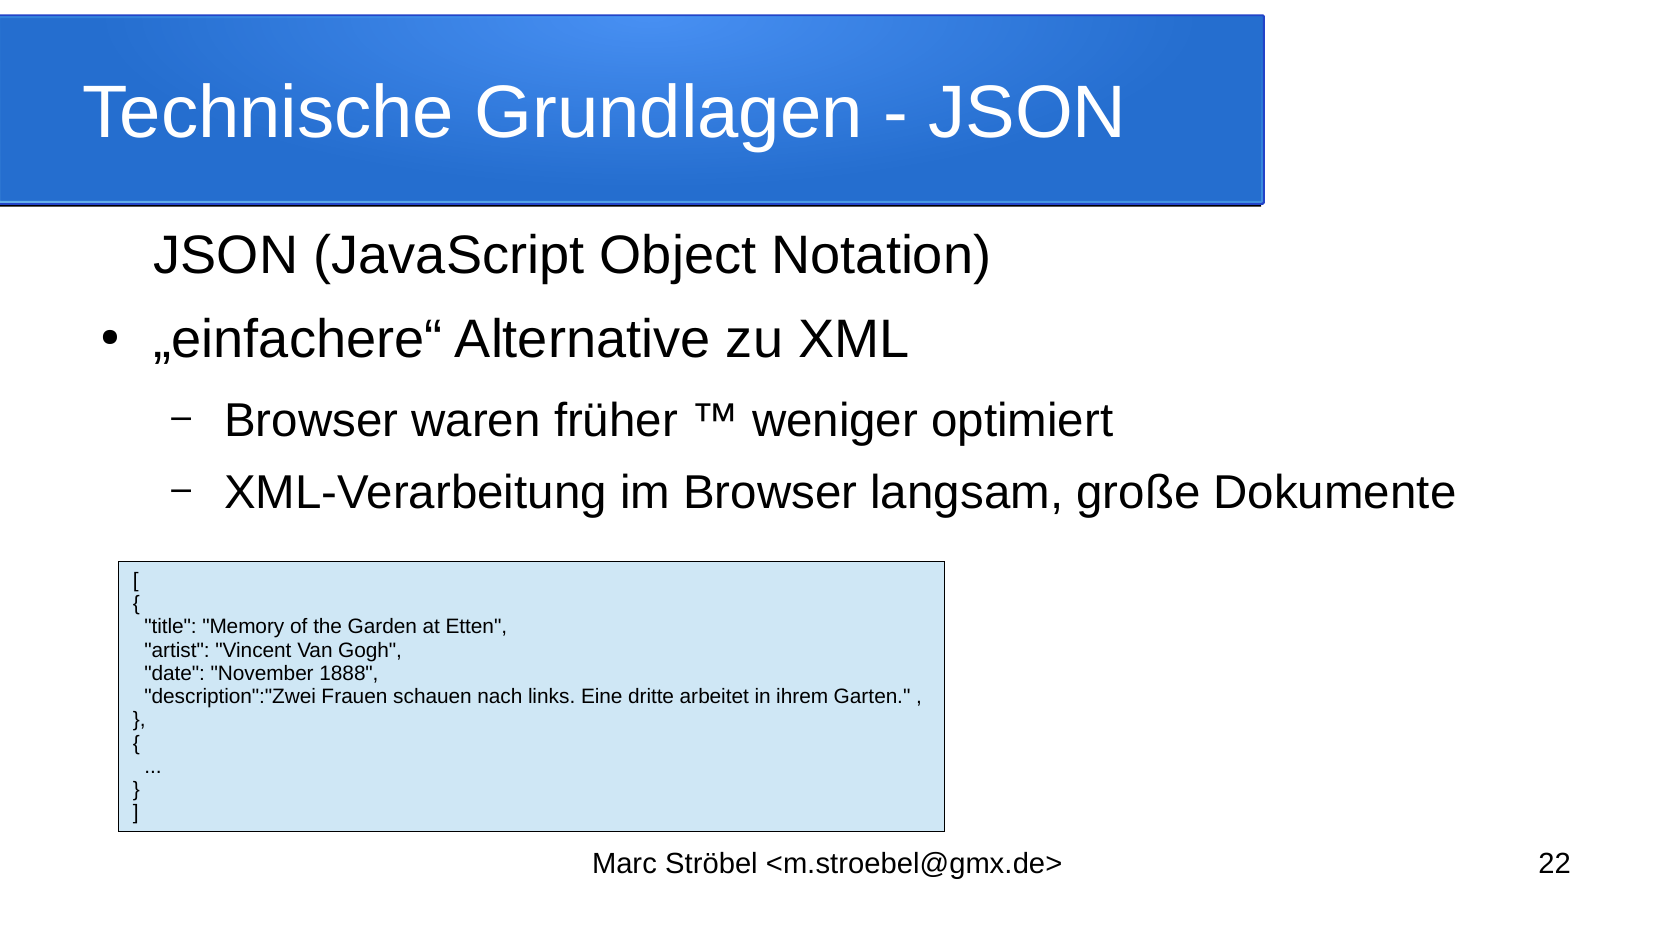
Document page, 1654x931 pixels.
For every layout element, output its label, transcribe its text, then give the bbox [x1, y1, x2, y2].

text_box [ { "title": "Memory of the Garden at Etten", "artist": "Vincent Van Gogh", "date": "November 1888", "description":"Zwei Frauen schauen nach links. Eine dritte arbeitet in ihrem Garten." , }, { ... } ] [118, 561, 945, 832]
list JSON (JavaScript Object Notation) „einfachere“ Alternative zu XML Browser waren früher ™ weniger optimiert XML-Verarbeitung im Browser langsam, große Dokumente [82, 224, 1571, 562]
title Technische Grundlagen - JSON [82, 35, 1235, 189]
